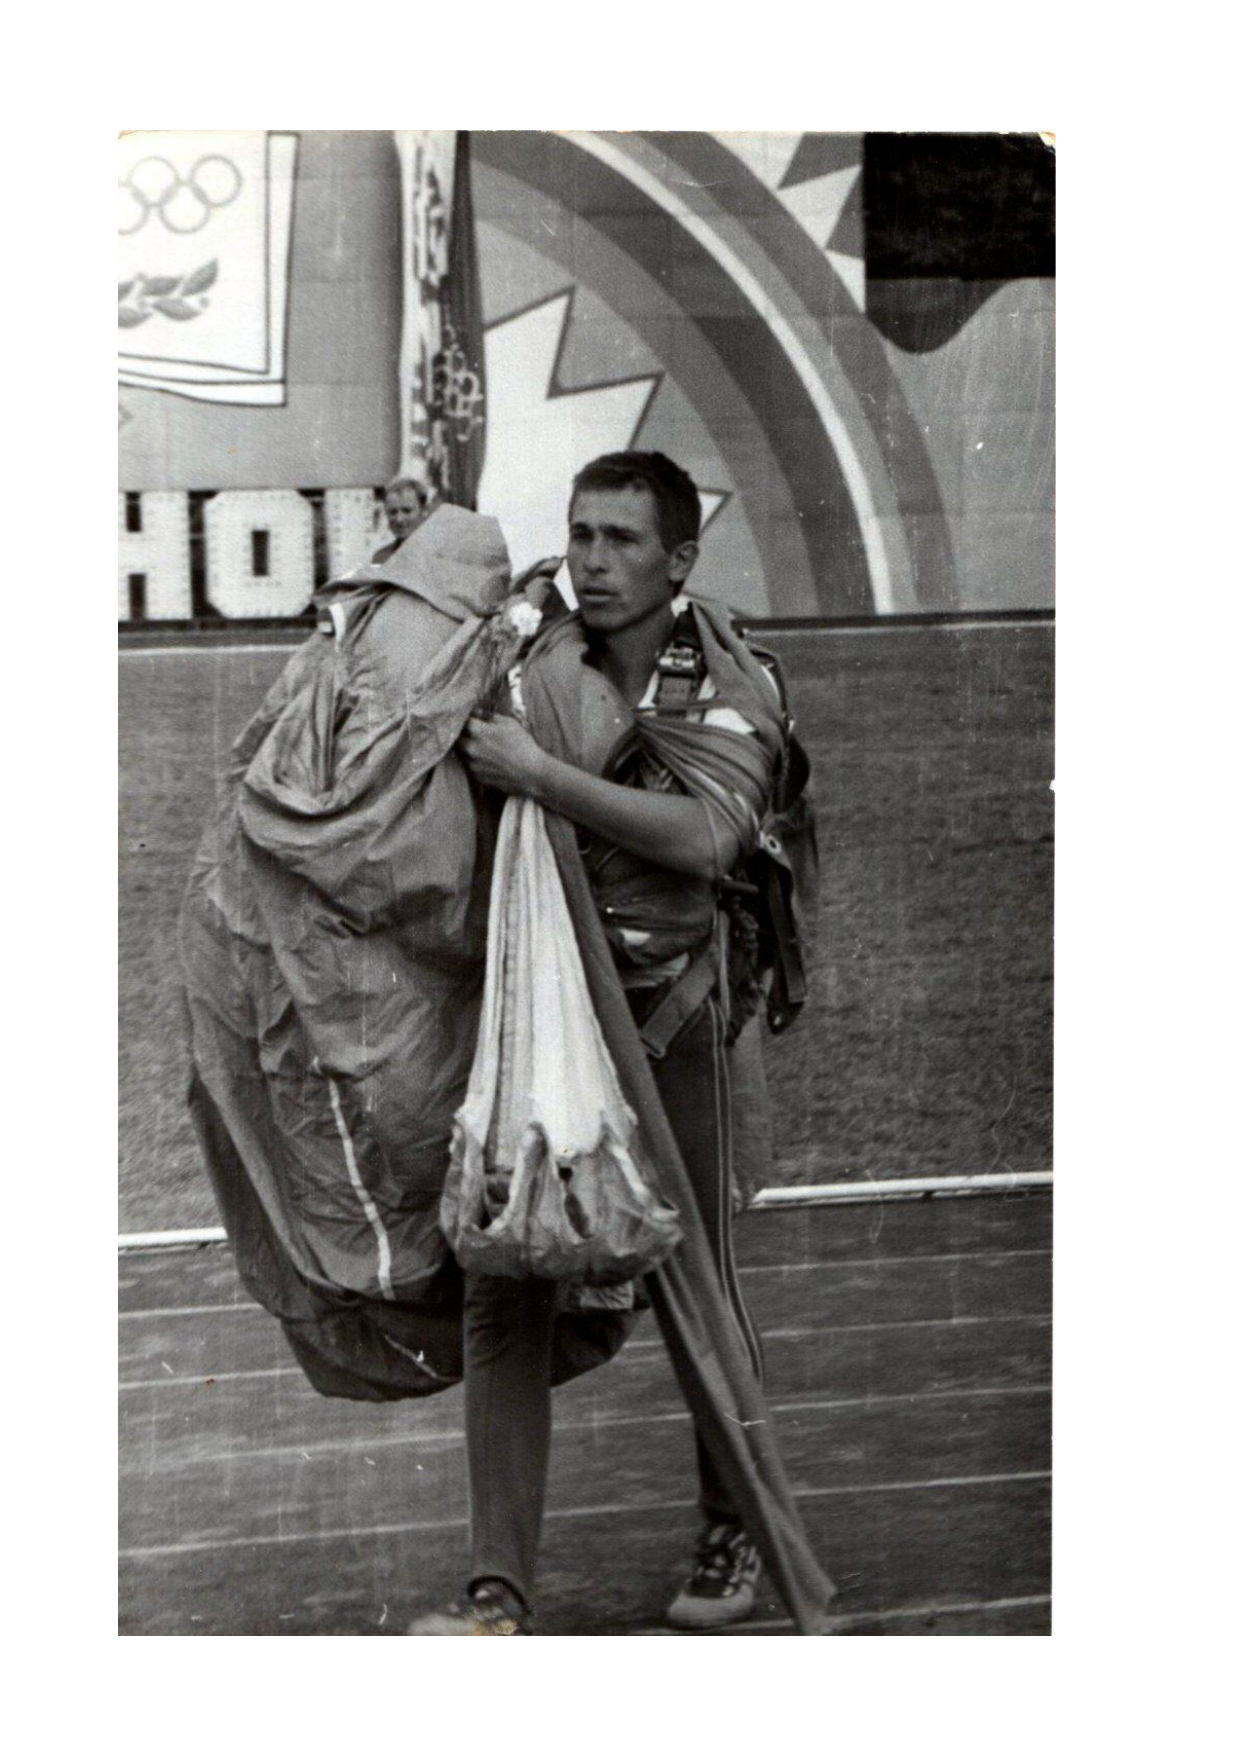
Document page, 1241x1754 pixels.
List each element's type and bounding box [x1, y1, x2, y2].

picture [118, 130, 1056, 1636]
